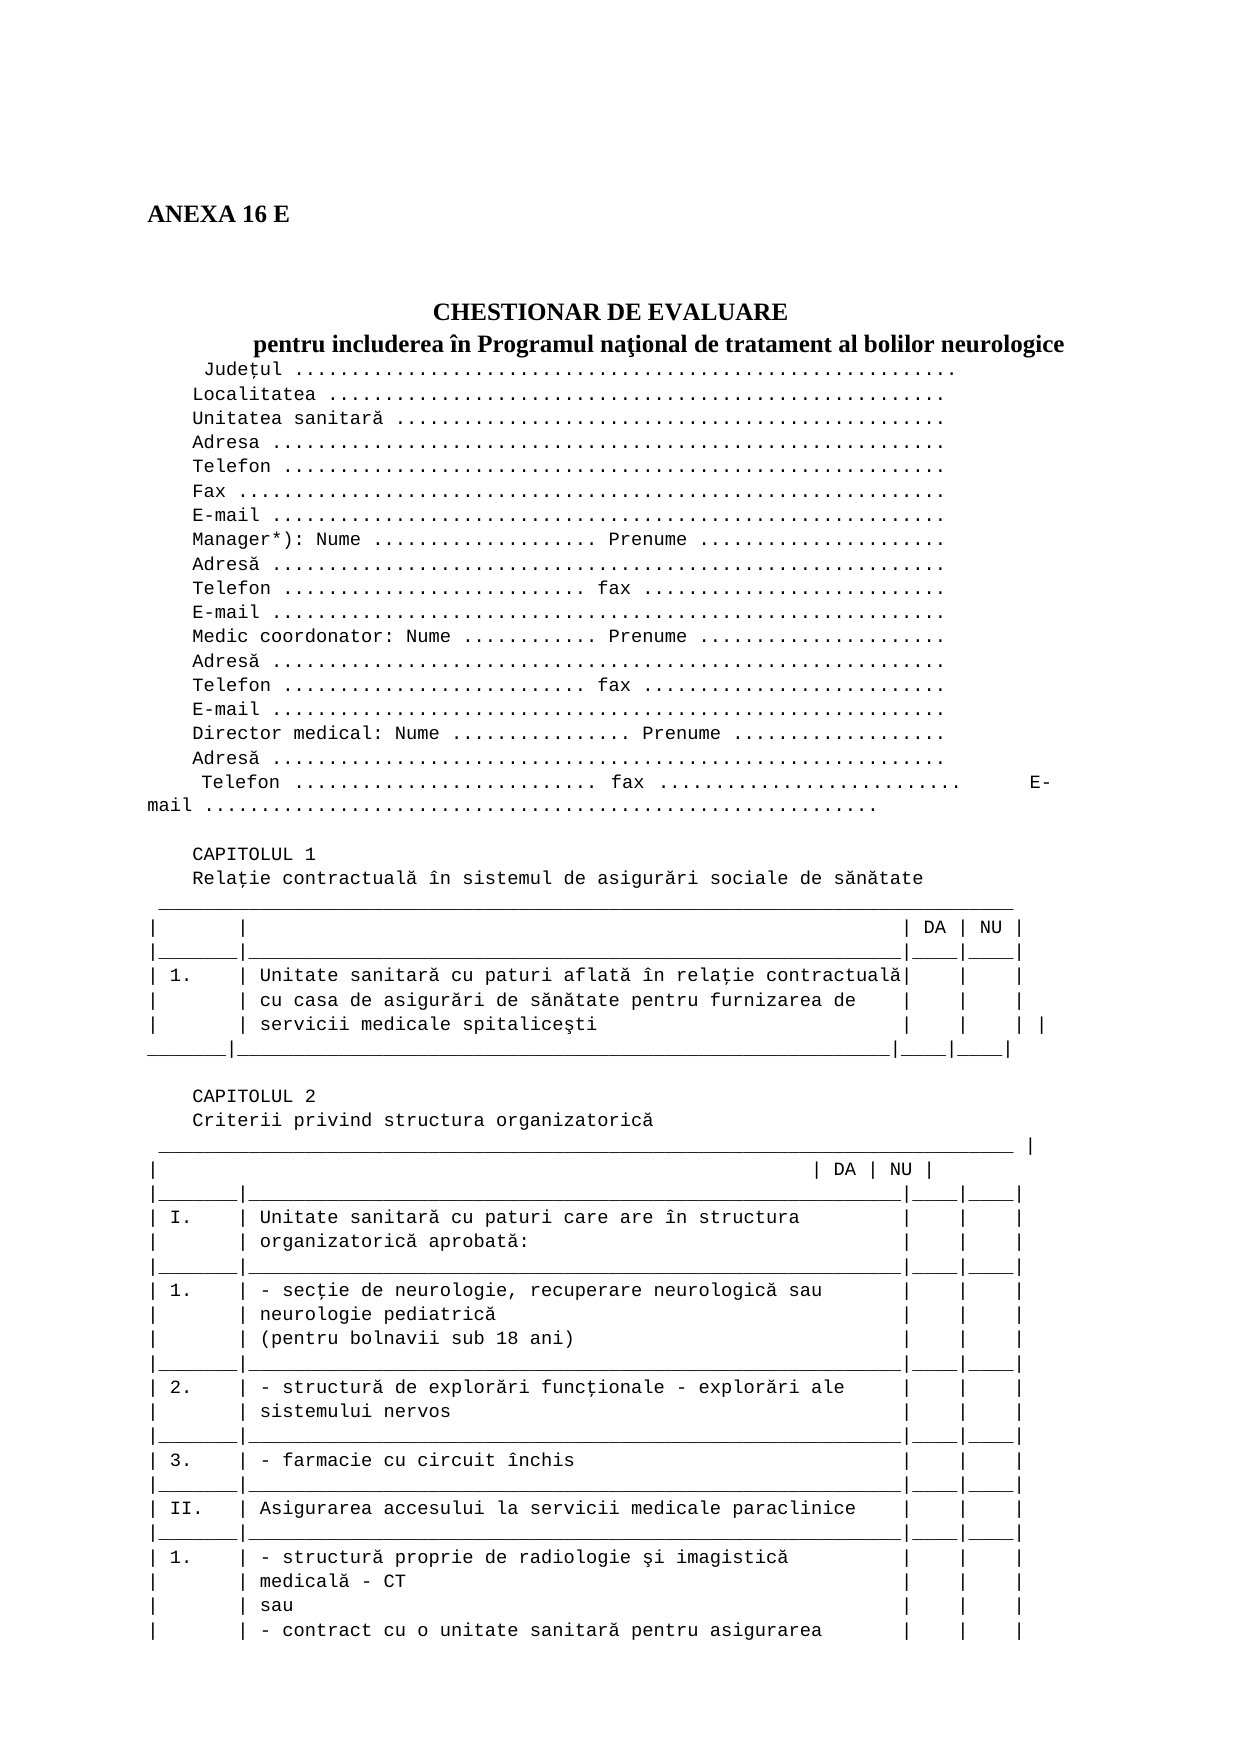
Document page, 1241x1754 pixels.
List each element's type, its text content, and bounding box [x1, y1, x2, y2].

text ____________________________________________________________________________ | | | DA | NU | [147, 1136, 1064, 1181]
text | | | DA | NU | [147, 918, 1083, 939]
text Director medical: Nume ................ Prenume ................... [147, 724, 1120, 745]
text CAPITOLUL 2 [147, 1087, 1120, 1108]
text | 3. | - farmacie cu circuit închis | | | [147, 1451, 1120, 1472]
subtitle CHESTIONAR DE EVALUARE [147, 297, 1080, 326]
text |_______|__________________________________________________________|____|____| [147, 942, 1083, 963]
text | | sau | | | [147, 1596, 1083, 1617]
text | | (pentru bolnavii sub 18 ani) | | | [147, 1329, 1120, 1350]
text Relaţie contractuală în sistemul de asigurări sociale de sănătate [147, 869, 1120, 890]
text Medic coordonator: Nume ............ Prenume ...................... [147, 627, 1120, 648]
text |_______|__________________________________________________________|____|____| [147, 1523, 1083, 1544]
text | | servicii medicale spitaliceşti | | | |_______|__________________________________________________________|____|____| [147, 1015, 1083, 1060]
text CAPITOLUL 1 [147, 845, 1120, 866]
text E-mail ............................................................ [147, 506, 1120, 527]
text E-mail ............................................................ [147, 700, 1120, 721]
text Criterii privind structura organizatorică [147, 1111, 1120, 1132]
text ANEXA 16 E [147, 199, 1166, 228]
text | | medicală - CT | | | [147, 1572, 1083, 1593]
text Unitatea sanitară ................................................. [147, 409, 1120, 430]
text |_______|__________________________________________________________|____|____| [147, 1353, 1083, 1375]
text | 2. | - structură de explorări funcţionale - explorări ale | | | [147, 1378, 1120, 1399]
text | 1. | - structură proprie de radiologie şi imagistică | | | [147, 1548, 1120, 1569]
text |_______|__________________________________________________________|____|____| [147, 1426, 1083, 1447]
text | 1. | - secţie de neurologie, recuperare neurologică sau | | | [147, 1281, 1120, 1302]
text Manager*): Nume .................... Prenume ...................... [147, 530, 1120, 551]
text | 1. | Unitate sanitară cu paturi aflată în relaţie contractuală| | | [147, 966, 1120, 987]
text Telefon ........................................................... [147, 457, 1120, 478]
text | II. | Asigurarea accesului la servicii medicale paraclinice | | | [147, 1499, 1120, 1520]
text Telefon ........................... fax ........................... [147, 578, 1120, 600]
text Localitatea ....................................................... [147, 384, 1120, 406]
text Adresă ............................................................ [147, 748, 1120, 770]
text ____________________________________________________________________________ [147, 893, 1083, 914]
text Adresă ............................................................ [147, 554, 1120, 576]
text | | cu casa de asigurări de sănătate pentru furnizarea de | | | [147, 990, 1120, 1012]
text | | organizatorică aprobată: | | | [147, 1232, 1120, 1253]
text Adresa ............................................................ [147, 433, 1120, 454]
text |_______|__________________________________________________________|____|____| [147, 1256, 1083, 1278]
text pentru includerea în Programul naţional de tratament al bolilor neurologice [147, 329, 1071, 358]
text Fax ............................................................... [147, 481, 1120, 503]
text | | neurologie pediatrică | | | [147, 1305, 1120, 1326]
text | | sistemului nervos | | | [147, 1402, 1120, 1423]
text Telefon ........................... fax ........................... [147, 676, 1120, 697]
text Telefon ........................... fax ........................... E-mail ............................................................ [147, 773, 1053, 817]
text Judeţul ........................................................... [147, 360, 974, 381]
text E-mail ............................................................ [147, 603, 1120, 624]
text |_______|__________________________________________________________|____|____| [147, 1183, 1083, 1205]
text Adresă ............................................................ [147, 651, 1120, 673]
text | | - contract cu o unitate sanitară pentru asigurarea | | | [147, 1620, 1120, 1642]
text | I. | Unitate sanitară cu paturi care are în structura | | | [147, 1208, 1120, 1229]
text |_______|__________________________________________________________|____|____| [147, 1475, 1083, 1496]
